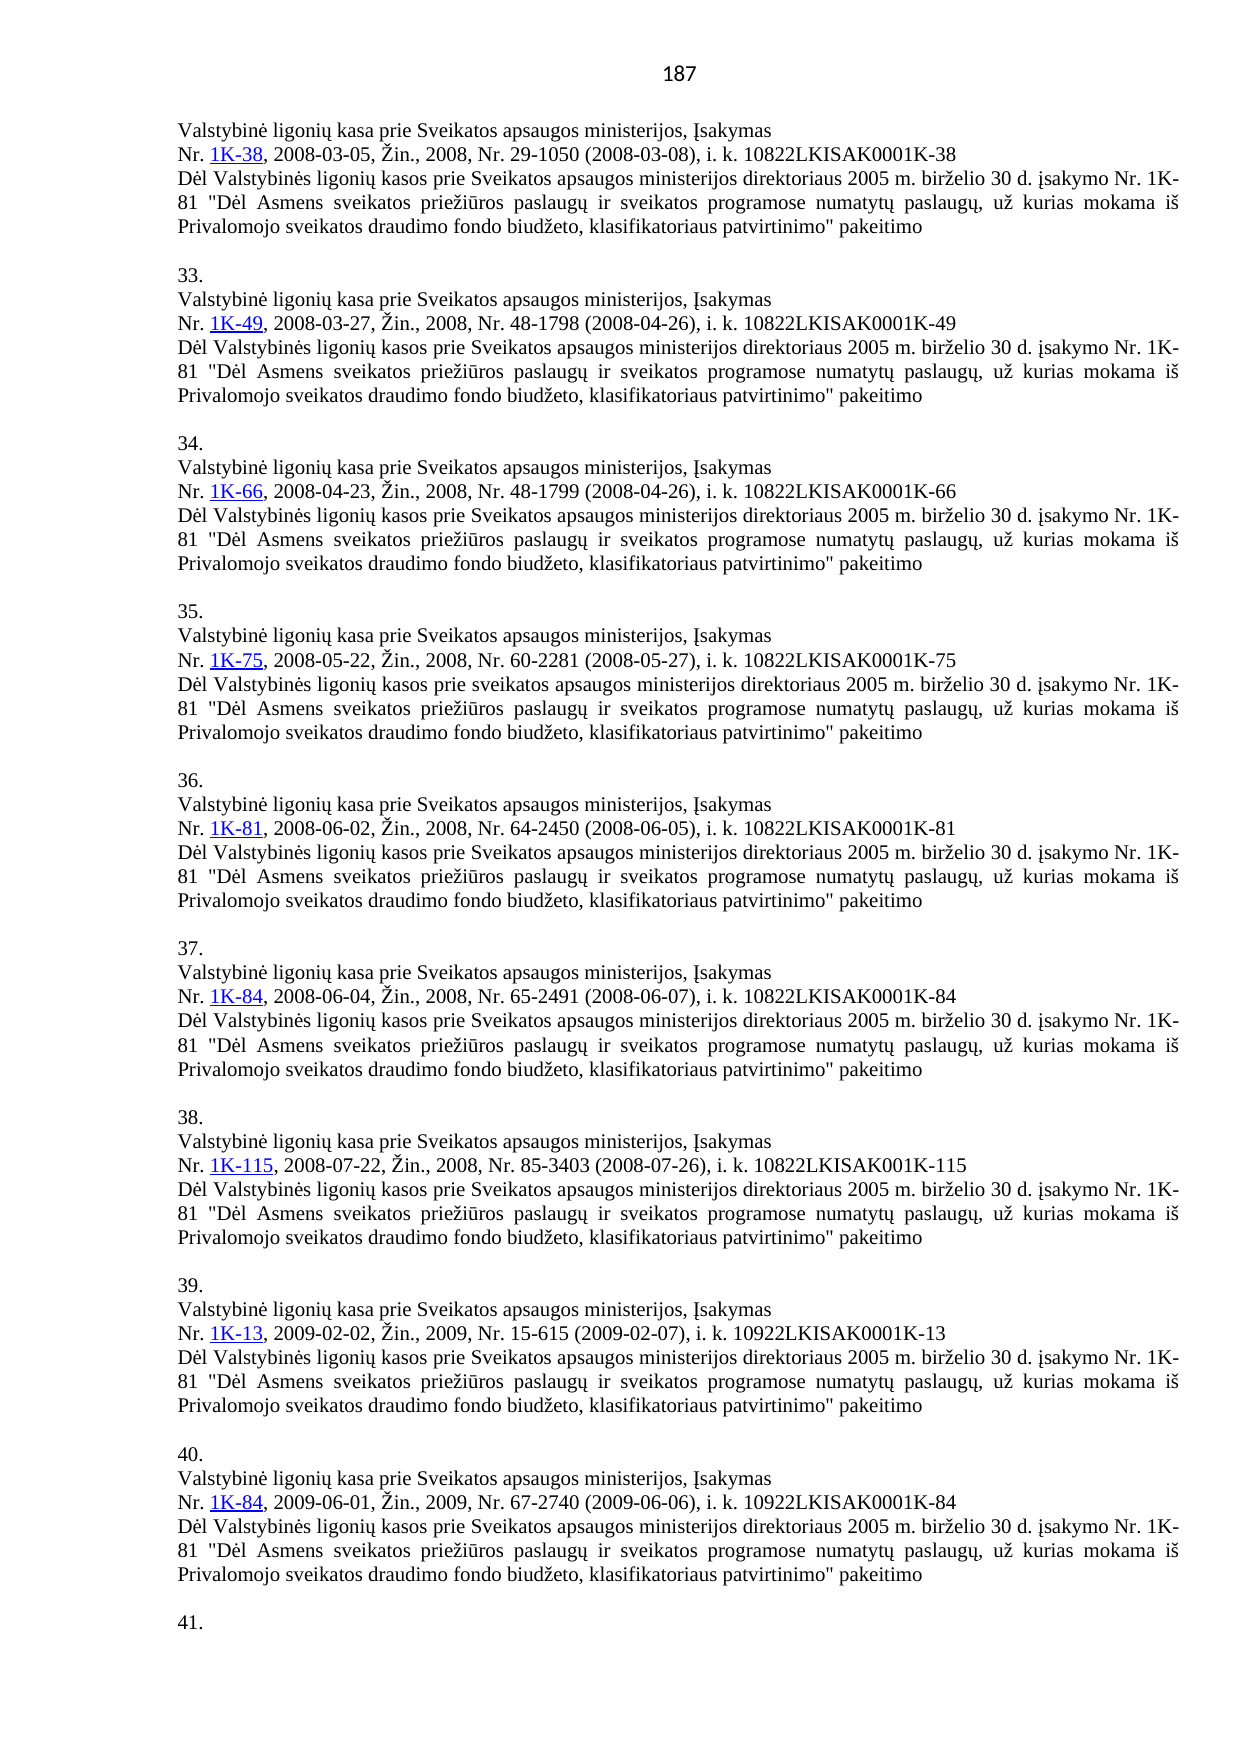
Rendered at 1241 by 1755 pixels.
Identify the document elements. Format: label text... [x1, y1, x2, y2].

text Nr. 1K-115, 2008-07-22, Žin., 2008, Nr. 85-3403 (2008-07-26), i. k. 10822LKISAK001K-115 [177, 1153, 1181, 1177]
text Valstybinė ligonių kasa prie Sveikatos apsaugos ministerijos, Įsakymas [177, 623, 1181, 647]
text Valstybinė ligonių kasa prie Sveikatos apsaugos ministerijos, Įsakymas [177, 287, 1181, 311]
text 41. [177, 1610, 1181, 1634]
text Dėl Valstybinės ligonių kasos prie Sveikatos apsaugos ministerijos direktoriaus 2005 m. birželio 30 d. įsakymo Nr. 1K-81 "Dėl Asmens sveikatos priežiūros paslaugų ir sveikatos programose numatytų paslaugų, už kurias mokama iš Privalomojo sveikatos draudimo fondo biudžeto, klasifikatoriaus patvirtinimo" pakeitimo [177, 1345, 1181, 1417]
text Valstybinė ligonių kasa prie Sveikatos apsaugos ministerijos, Įsakymas [177, 1466, 1181, 1490]
text Valstybinė ligonių kasa prie Sveikatos apsaugos ministerijos, Įsakymas [177, 1129, 1181, 1153]
text Dėl Valstybinės ligonių kasos prie Sveikatos apsaugos ministerijos direktoriaus 2005 m. birželio 30 d. įsakymo Nr. 1K-81 "Dėl Asmens sveikatos priežiūros paslaugų ir sveikatos programose numatytų paslaugų, už kurias mokama iš Privalomojo sveikatos draudimo fondo biudžeto, klasifikatoriaus patvirtinimo" pakeitimo [177, 503, 1181, 575]
text 36. [177, 768, 1181, 792]
text Dėl Valstybinės ligonių kasos prie Sveikatos apsaugos ministerijos direktoriaus 2005 m. birželio 30 d. įsakymo Nr. 1K-81 "Dėl Asmens sveikatos priežiūros paslaugų ir sveikatos programose numatytų paslaugų, už kurias mokama iš Privalomojo sveikatos draudimo fondo biudžeto, klasifikatoriaus patvirtinimo" pakeitimo [177, 1177, 1181, 1249]
text Valstybinė ligonių kasa prie Sveikatos apsaugos ministerijos, Įsakymas [177, 792, 1181, 816]
text Nr. 1K-38, 2008-03-05, Žin., 2008, Nr. 29-1050 (2008-03-08), i. k. 10822LKISAK0001K-38 [177, 142, 1181, 166]
text 33. [177, 262, 1181, 287]
text Valstybinė ligonių kasa prie Sveikatos apsaugos ministerijos, Įsakymas [177, 960, 1181, 984]
text 40. [177, 1442, 1181, 1466]
text 39. [177, 1273, 1181, 1297]
text Dėl Valstybinės ligonių kasos prie Sveikatos apsaugos ministerijos direktoriaus 2005 m. birželio 30 d. įsakymo Nr. 1K-81 "Dėl Asmens sveikatos priežiūros paslaugų ir sveikatos programose numatytų paslaugų, už kurias mokama iš Privalomojo sveikatos draudimo fondo biudžeto, klasifikatoriaus patvirtinimo" pakeitimo [177, 1514, 1181, 1586]
text Valstybinė ligonių kasa prie Sveikatos apsaugos ministerijos, Įsakymas [177, 1297, 1181, 1321]
text Nr. 1K-75, 2008-05-22, Žin., 2008, Nr. 60-2281 (2008-05-27), i. k. 10822LKISAK0001K-75 [177, 647, 1181, 672]
text Dėl Valstybinės ligonių kasos prie Sveikatos apsaugos ministerijos direktoriaus 2005 m. birželio 30 d. įsakymo Nr. 1K-81 "Dėl Asmens sveikatos priežiūros paslaugų ir sveikatos programose numatytų paslaugų, už kurias mokama iš Privalomojo sveikatos draudimo fondo biudžeto, klasifikatoriaus patvirtinimo" pakeitimo [177, 166, 1181, 238]
text Valstybinė ligonių kasa prie Sveikatos apsaugos ministerijos, Įsakymas [177, 118, 1181, 142]
text Dėl Valstybinės ligonių kasos prie Sveikatos apsaugos ministerijos direktoriaus 2005 m. birželio 30 d. įsakymo Nr. 1K-81 "Dėl Asmens sveikatos priežiūros paslaugų ir sveikatos programose numatytų paslaugų, už kurias mokama iš Privalomojo sveikatos draudimo fondo biudžeto, klasifikatoriaus patvirtinimo" pakeitimo [177, 840, 1181, 912]
text Nr. 1K-13, 2009-02-02, Žin., 2009, Nr. 15-615 (2009-02-07), i. k. 10922LKISAK0001K-13 [177, 1321, 1181, 1345]
text Nr. 1K-49, 2008-03-27, Žin., 2008, Nr. 48-1798 (2008-04-26), i. k. 10822LKISAK0001K-49 [177, 311, 1181, 335]
text Dėl Valstybinės ligonių kasos prie Sveikatos apsaugos ministerijos direktoriaus 2005 m. birželio 30 d. įsakymo Nr. 1K-81 "Dėl Asmens sveikatos priežiūros paslaugų ir sveikatos programose numatytų paslaugų, už kurias mokama iš Privalomojo sveikatos draudimo fondo biudžeto, klasifikatoriaus patvirtinimo" pakeitimo [177, 1008, 1181, 1081]
text Dėl Valstybinės ligonių kasos prie Sveikatos apsaugos ministerijos direktoriaus 2005 m. birželio 30 d. įsakymo Nr. 1K-81 "Dėl Asmens sveikatos priežiūros paslaugų ir sveikatos programose numatytų paslaugų, už kurias mokama iš Privalomojo sveikatos draudimo fondo biudžeto, klasifikatoriaus patvirtinimo" pakeitimo [177, 335, 1181, 407]
text Valstybinė ligonių kasa prie Sveikatos apsaugos ministerijos, Įsakymas [177, 455, 1181, 479]
text 38. [177, 1105, 1181, 1129]
text 35. [177, 599, 1181, 623]
text 37. [177, 936, 1181, 960]
text Dėl Valstybinės ligonių kasos prie sveikatos apsaugos ministerijos direktoriaus 2005 m. birželio 30 d. įsakymo Nr. 1K-81 "Dėl Asmens sveikatos priežiūros paslaugų ir sveikatos programose numatytų paslaugų, už kurias mokama iš Privalomojo sveikatos draudimo fondo biudžeto, klasifikatoriaus patvirtinimo" pakeitimo [177, 672, 1181, 744]
text Nr. 1K-84, 2008-06-04, Žin., 2008, Nr. 65-2491 (2008-06-07), i. k. 10822LKISAK0001K-84 [177, 984, 1181, 1008]
text Nr. 1K-84, 2009-06-01, Žin., 2009, Nr. 67-2740 (2009-06-06), i. k. 10922LKISAK0001K-84 [177, 1490, 1181, 1514]
text 34. [177, 431, 1181, 455]
text Nr. 1K-81, 2008-06-02, Žin., 2008, Nr. 64-2450 (2008-06-05), i. k. 10822LKISAK0001K-81 [177, 816, 1181, 840]
text Nr. 1K-66, 2008-04-23, Žin., 2008, Nr. 48-1799 (2008-04-26), i. k. 10822LKISAK0001K-66 [177, 479, 1181, 503]
